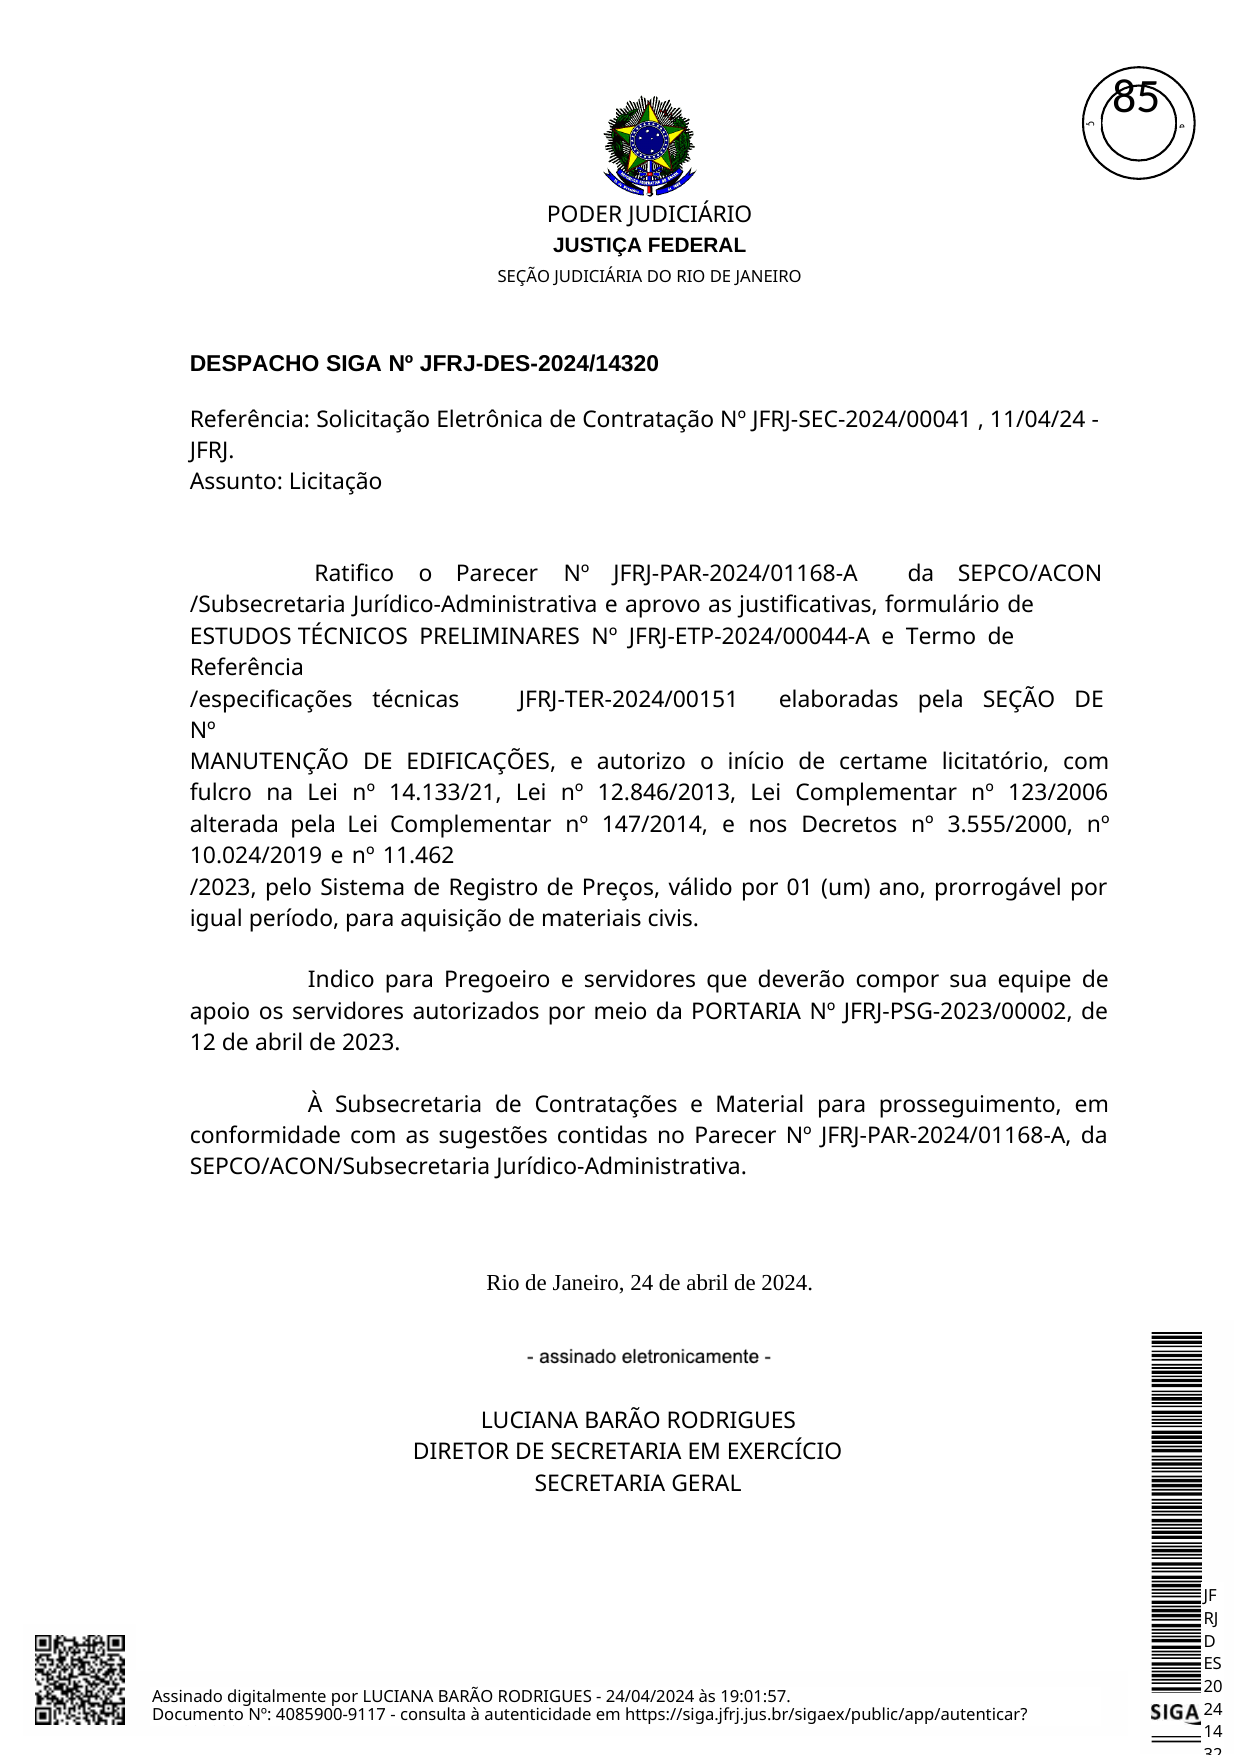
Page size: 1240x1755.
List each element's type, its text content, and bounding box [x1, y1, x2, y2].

text JFRJ-TER-2024/00151 [519, 683, 760, 714]
text Ratifico o Parecer Nº JFRJ-PAR-2024/01168-A da SEPCO/ACON [177, 557, 1239, 588]
text JFRJDES202414320A [1203, 1584, 1224, 1754]
text À Subsecretaria de Contratações e Material para prosseguimento, em conformidade com as sugestões contidas no Parecer Nº JFRJ-PAR-2024/01168-A, da SEPCO/ACON/Subsecretaria Jurídico-Administrativa. [189, 1088, 1109, 1182]
text Indico para Pregoeiro e servidores que deverão compor sua equipe de apoio os servidores autorizados por meio da PORTARIA Nº JFRJ-PSG-2023/00002, de 12 de abril de 2023. [189, 963, 1109, 1057]
text PODER JUDICIÁRIO [228, 198, 1071, 229]
text e [1179, 119, 1193, 128]
text /especificações técnicas Nº [189, 682, 500, 745]
text Rio de Janeiro, 24 de abril de 2024. [486, 1269, 1239, 1295]
text Assunto: Licitação [189, 465, 1239, 496]
text JUSTIÇA FEDERAL [228, 232, 1071, 256]
text ç [1085, 121, 1099, 128]
text SEÇÃO JUDICIÁRIA DO RIO DE JANEIRO [228, 264, 1071, 287]
text LUCIANA BARÃO RODRIGUES DIRETOR DE SECRETARIA EM EXERCÍCIO [413, 1404, 880, 1467]
text PODER JUDICIÁRIO [0, 188, 32, 205]
text elaboradas pela SEÇÃO DE [778, 683, 1239, 714]
text Referência: Solicitação Eletrônica de Contratação Nº JFRJ-SEC-2024/00041 , 11/04/24 - JFRJ. [189, 402, 1109, 465]
text SECRETARIA GERAL [534, 1467, 1140, 1498]
subtitle DESPACHO SIGA Nº JFRJ-DES-2024/14320 [189, 350, 1239, 377]
text /2023, pelo Sistema de Registro de Preços, válido por 01 (um) ano, prorrogável por igual período, para aquisição de materiais civis. [189, 870, 1109, 933]
text /Subsecretaria Jurídico-Administrativa e aprovo as justificativas, formulário de ESTUDOS TÉCNICOS PRELIMINARES Nº JFRJ-ETP-2024/00044-A e Termo de Referência [189, 588, 1109, 682]
text MANUTENÇÃO DE EDIFICAÇÕES, e autorizo o início de certame licitatório, com fulcro na Lei nº 14.133/21, Lei nº 12.846/2013, Lei Complementar nº 123/2006 alterada pela Lei Complementar nº 147/2014, e nos Decretos nº 3.555/2000, nº 10.024/2019 e nº 11.462 [189, 745, 1109, 870]
